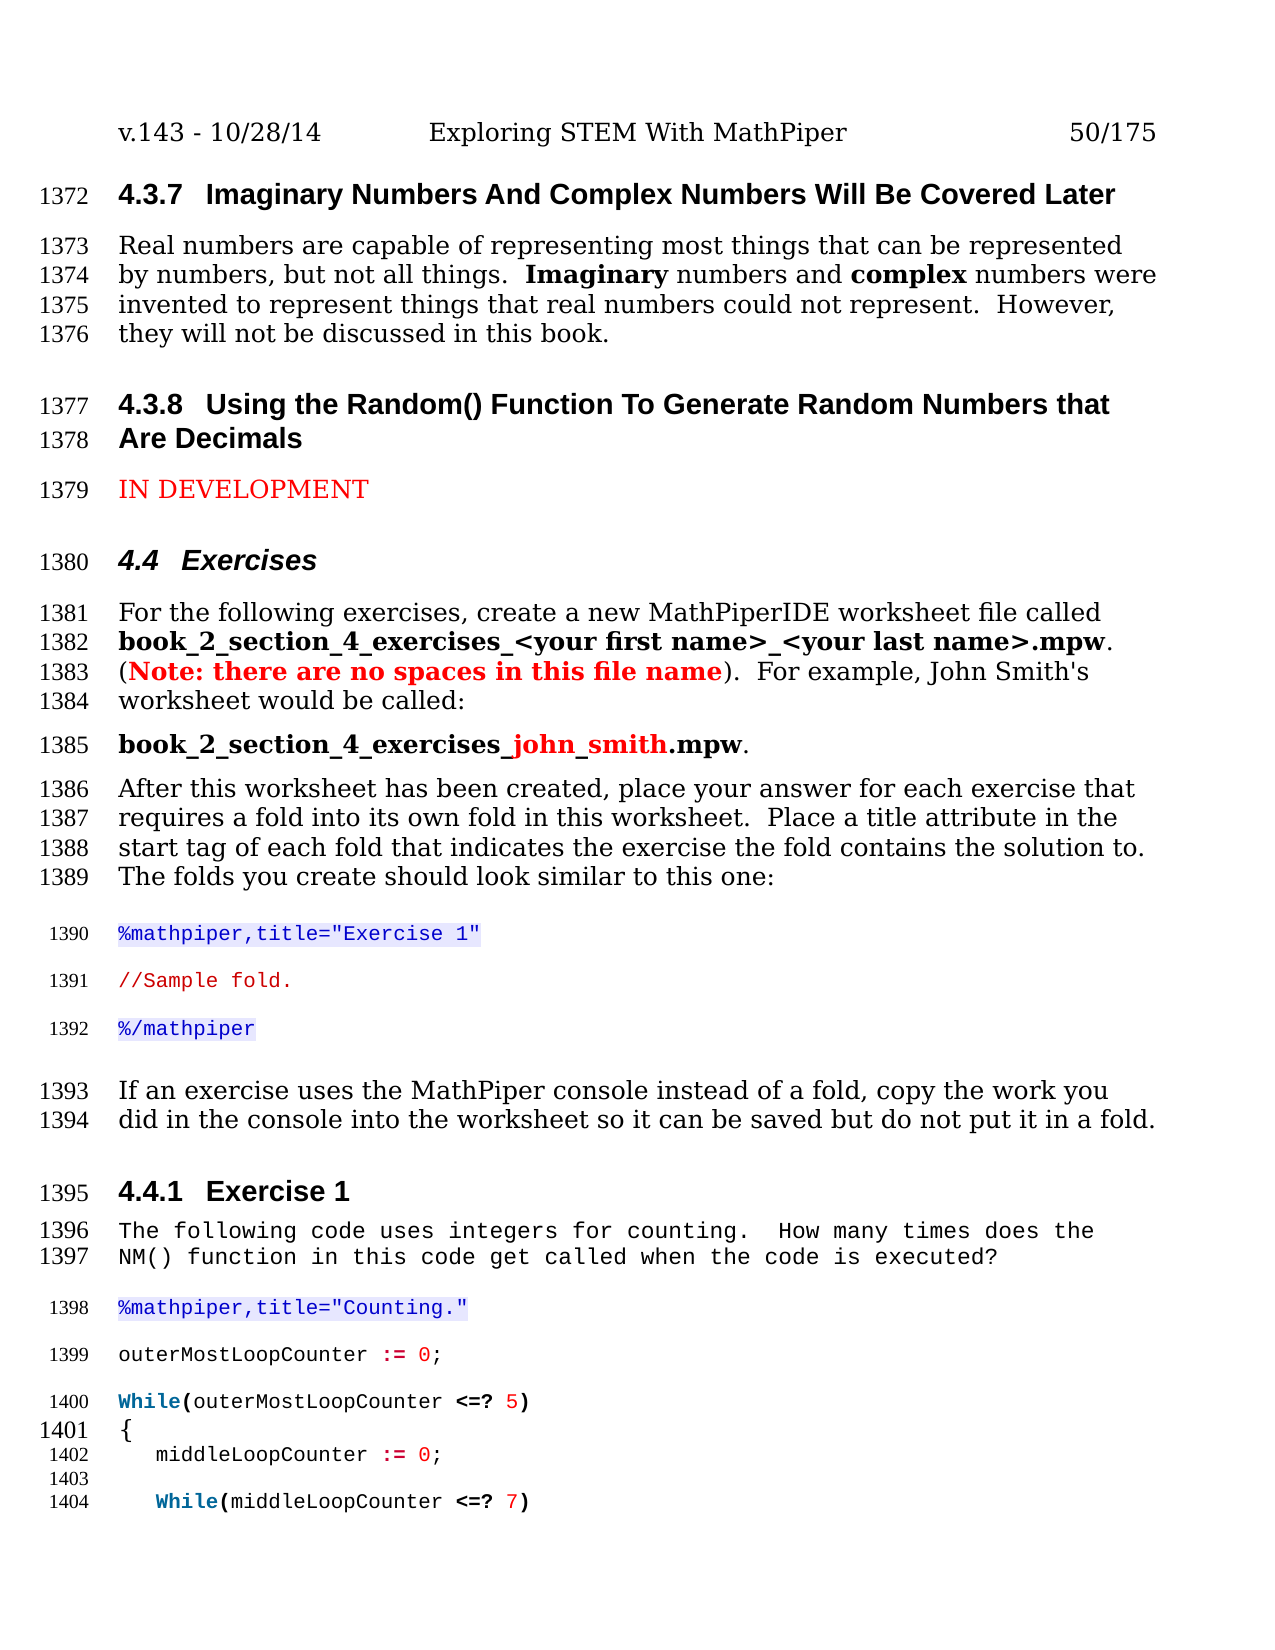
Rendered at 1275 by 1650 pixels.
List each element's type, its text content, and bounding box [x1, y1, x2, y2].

text IN DEVELOPMENT [118, 475, 1157, 504]
text Real numbers are capable of representing most things that can be represented by numbers, but not all things. Imaginary numbers and complex numbers were invented to represent things that real numbers could not represent. However, they will not be discussed in this book. [118, 231, 1157, 348]
text book_2_section_4_exercises_john_smith.mpw. [118, 730, 1157, 759]
text If an exercise uses the MathPiper console instead of a fold, copy the work you did in the console into the worksheet so it can be saved but do not put it in a fold. [118, 1076, 1157, 1134]
subtitle Using the Random() Function To Generate Random Numbers that Are Decimals [118, 387, 1157, 454]
text middleLoopCounter := 0; [118, 1444, 1157, 1468]
text The following code uses integers for counting. How many times does the NM() function in this code get called when the code is executed? [118, 1219, 1157, 1271]
text %/mathpiper [118, 1018, 1157, 1041]
text %mathpiper,title="Counting." [118, 1297, 1157, 1321]
text After this worksheet has been created, place your answer for each exercise that requires a fold into its own fold in this worksheet. Place a title attribute in the start tag of each fold that indicates the exercise the fold contains the solution to. The folds you create should look similar to this one: [118, 774, 1157, 891]
text outerMostLoopCounter := 0; [118, 1344, 1157, 1368]
subtitle Imaginary Numbers And Complex Numbers Will Be Covered Later [118, 177, 1157, 210]
text %mathpiper,title="Exercise 1" [118, 923, 1157, 947]
subtitle Exercises [118, 543, 1157, 577]
subtitle Exercise 1 [118, 1173, 1157, 1207]
text //Sample fold. [118, 970, 1157, 994]
text { [118, 1415, 1157, 1444]
text While(middleLoopCounter <=? 7) [118, 1492, 1157, 1515]
text For the following exercises, create a new MathPiperIDE worksheet file called book_2_section_4_exercises_<your first name>_<your last name>.mpw. (Note: there are no spaces in this file name). For example, John Smith's worksheet would be called: [118, 598, 1157, 715]
text While(outerMostLoopCounter <=? 5) [118, 1391, 1157, 1415]
